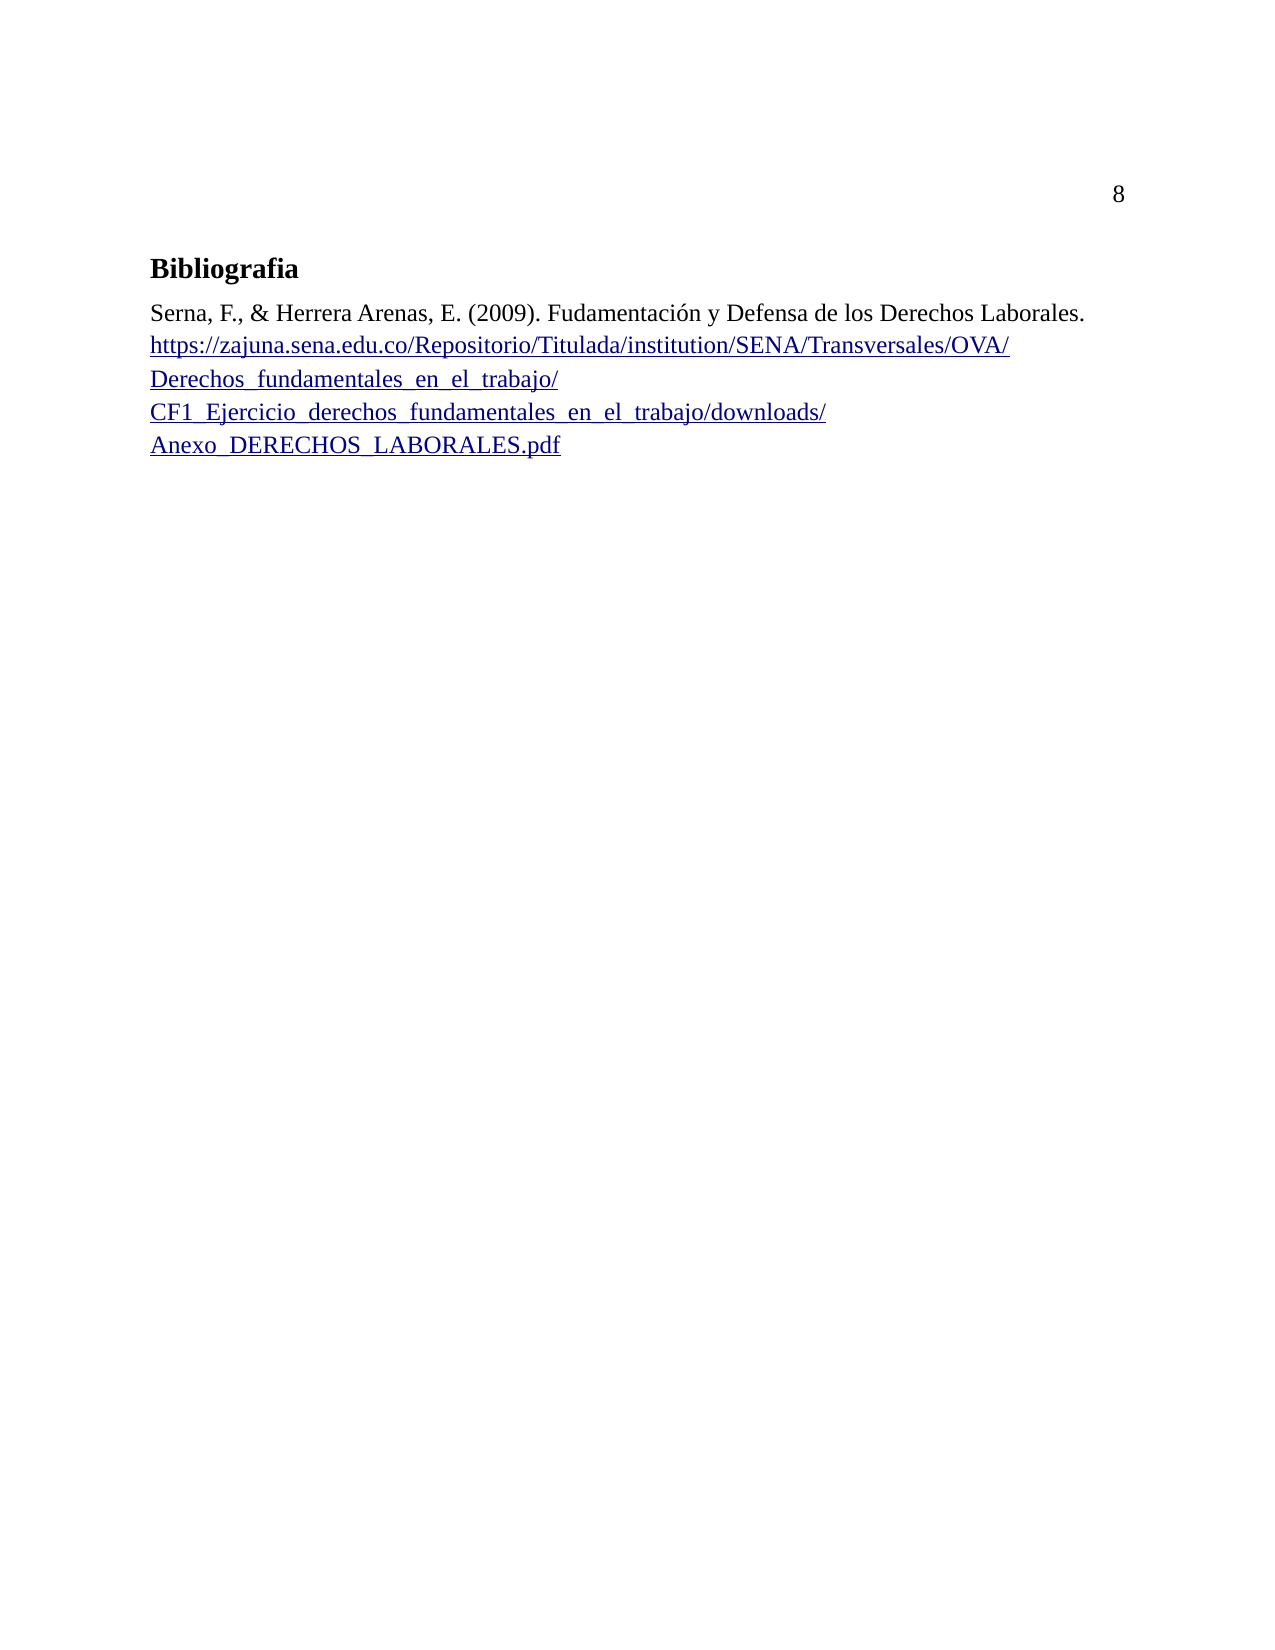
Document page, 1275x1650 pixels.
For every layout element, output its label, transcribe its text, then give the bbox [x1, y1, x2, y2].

text Serna, F., & Herrera Arenas, E. (2009). Fudamentación y Defensa de los Derechos Laborales. https://zajuna.sena.edu.co/Repositorio/Titulada/institution/SENA/Transversales/OVA/Derechos_fundamentales_en_el_trabajo/CF1_Ejercicio_derechos_fundamentales_en_el_trabajo/downloads/Anexo_DERECHOS_LABORALES.pdf [150, 298, 1125, 458]
subtitle Bibliografia [150, 252, 1125, 285]
